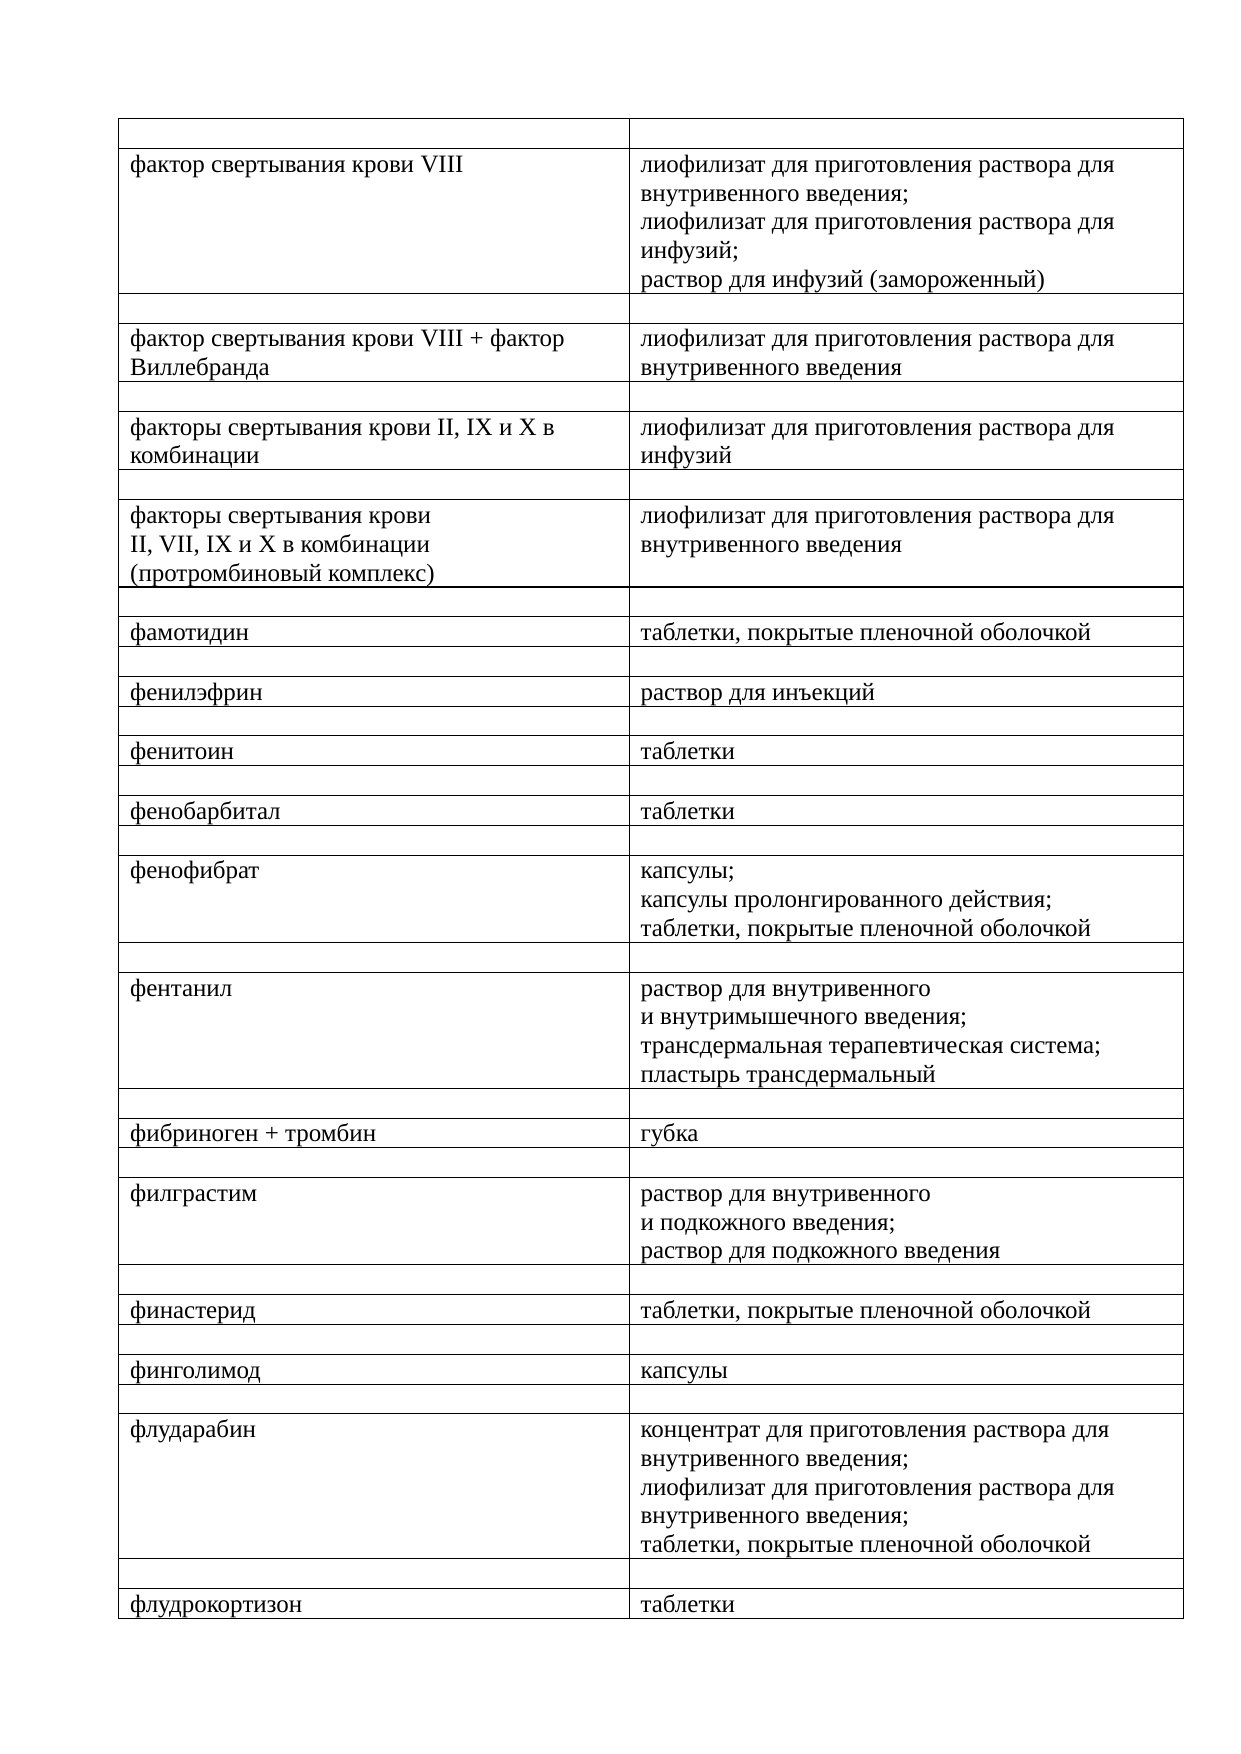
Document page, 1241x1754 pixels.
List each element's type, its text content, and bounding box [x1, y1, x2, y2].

table_cell [119, 943, 629, 972]
table_cell [630, 1265, 1183, 1294]
table_cell [630, 119, 1183, 148]
table_cell [119, 1325, 629, 1354]
table_cell [119, 470, 629, 499]
table_cell фамотидин [119, 617, 629, 646]
table_cell таблетки, покрытые пленочной оболочкой [630, 1295, 1183, 1324]
table_cell [119, 294, 629, 322]
table_cell [119, 1089, 629, 1117]
table_cell [119, 647, 629, 676]
table_cell таблетки [630, 736, 1183, 765]
table_cell концентрат для приготовления раствора для внутривенного введения; лиофилизат для приготовления раствора для внутривенного введения; таблетки, покрытые пленочной оболочкой [630, 1414, 1183, 1558]
table_cell флударабин [119, 1414, 629, 1558]
table_cell филграстим [119, 1178, 629, 1264]
table_cell таблетки, покрытые пленочной оболочкой [630, 617, 1183, 646]
table_cell факторы свертывания крови II, VII, IX и X в комбинации (протромбиновый комплекс) [119, 500, 629, 586]
table_cell финголимод [119, 1355, 629, 1383]
table_cell губка [630, 1119, 1183, 1147]
table_cell фактор свертывания крови VIII [119, 149, 629, 293]
table_cell [119, 1385, 629, 1413]
table_cell [119, 1265, 629, 1294]
table_cell раствор для инъекций [630, 677, 1183, 706]
table_cell [630, 943, 1183, 972]
table_cell [630, 1148, 1183, 1177]
table_cell фенобарбитал [119, 796, 629, 825]
table_cell фибриноген + тромбин [119, 1119, 629, 1147]
table_cell таблетки [630, 796, 1183, 825]
table_cell [119, 119, 629, 148]
table_cell [630, 1385, 1183, 1413]
table_cell [630, 826, 1183, 854]
table_cell [119, 826, 629, 854]
table_cell [630, 1559, 1183, 1588]
table_cell раствор для внутривенного и внутримышечного введения; трансдермальная терапевтическая система; пластырь трансдермальный [630, 973, 1183, 1088]
table_cell [630, 766, 1183, 795]
table_cell [119, 382, 629, 411]
table_cell [630, 382, 1183, 411]
table_cell финастерид [119, 1295, 629, 1324]
table_cell [119, 707, 629, 735]
table_cell [119, 1559, 629, 1588]
table_cell раствор для внутривенного и подкожного введения; раствор для подкожного введения [630, 1178, 1183, 1264]
table_cell фенитоин [119, 736, 629, 765]
table_cell фентанил [119, 973, 629, 1088]
table_cell [630, 294, 1183, 322]
table_cell [119, 1148, 629, 1177]
table_cell фенофибрат [119, 856, 629, 942]
table_cell [630, 588, 1183, 616]
table_cell капсулы [630, 1355, 1183, 1383]
table_cell лиофилизат для приготовления раствора для внутривенного введения; лиофилизат для приготовления раствора для инфузий; раствор для инфузий (замороженный) [630, 149, 1183, 293]
table_cell лиофилизат для приготовления раствора для внутривенного введения [630, 500, 1183, 586]
table_cell [630, 470, 1183, 499]
table_cell флудрокортизон [119, 1589, 629, 1618]
table_cell фактор свертывания крови VIII + фактор Виллебранда [119, 324, 629, 381]
table_cell [630, 707, 1183, 735]
table_cell [630, 647, 1183, 676]
table_cell [119, 588, 629, 616]
table_cell таблетки [630, 1589, 1183, 1618]
table_cell [119, 766, 629, 795]
table_cell [630, 1089, 1183, 1117]
table_cell лиофилизат для приготовления раствора для инфузий [630, 412, 1183, 469]
table_cell фенилэфрин [119, 677, 629, 706]
table_cell лиофилизат для приготовления раствора для внутривенного введения [630, 324, 1183, 381]
table_cell капсулы; капсулы пролонгированного действия; таблетки, покрытые пленочной оболочкой [630, 856, 1183, 942]
table_cell [630, 1325, 1183, 1354]
table_cell факторы свертывания крови II, IX и X в комбинации [119, 412, 629, 469]
